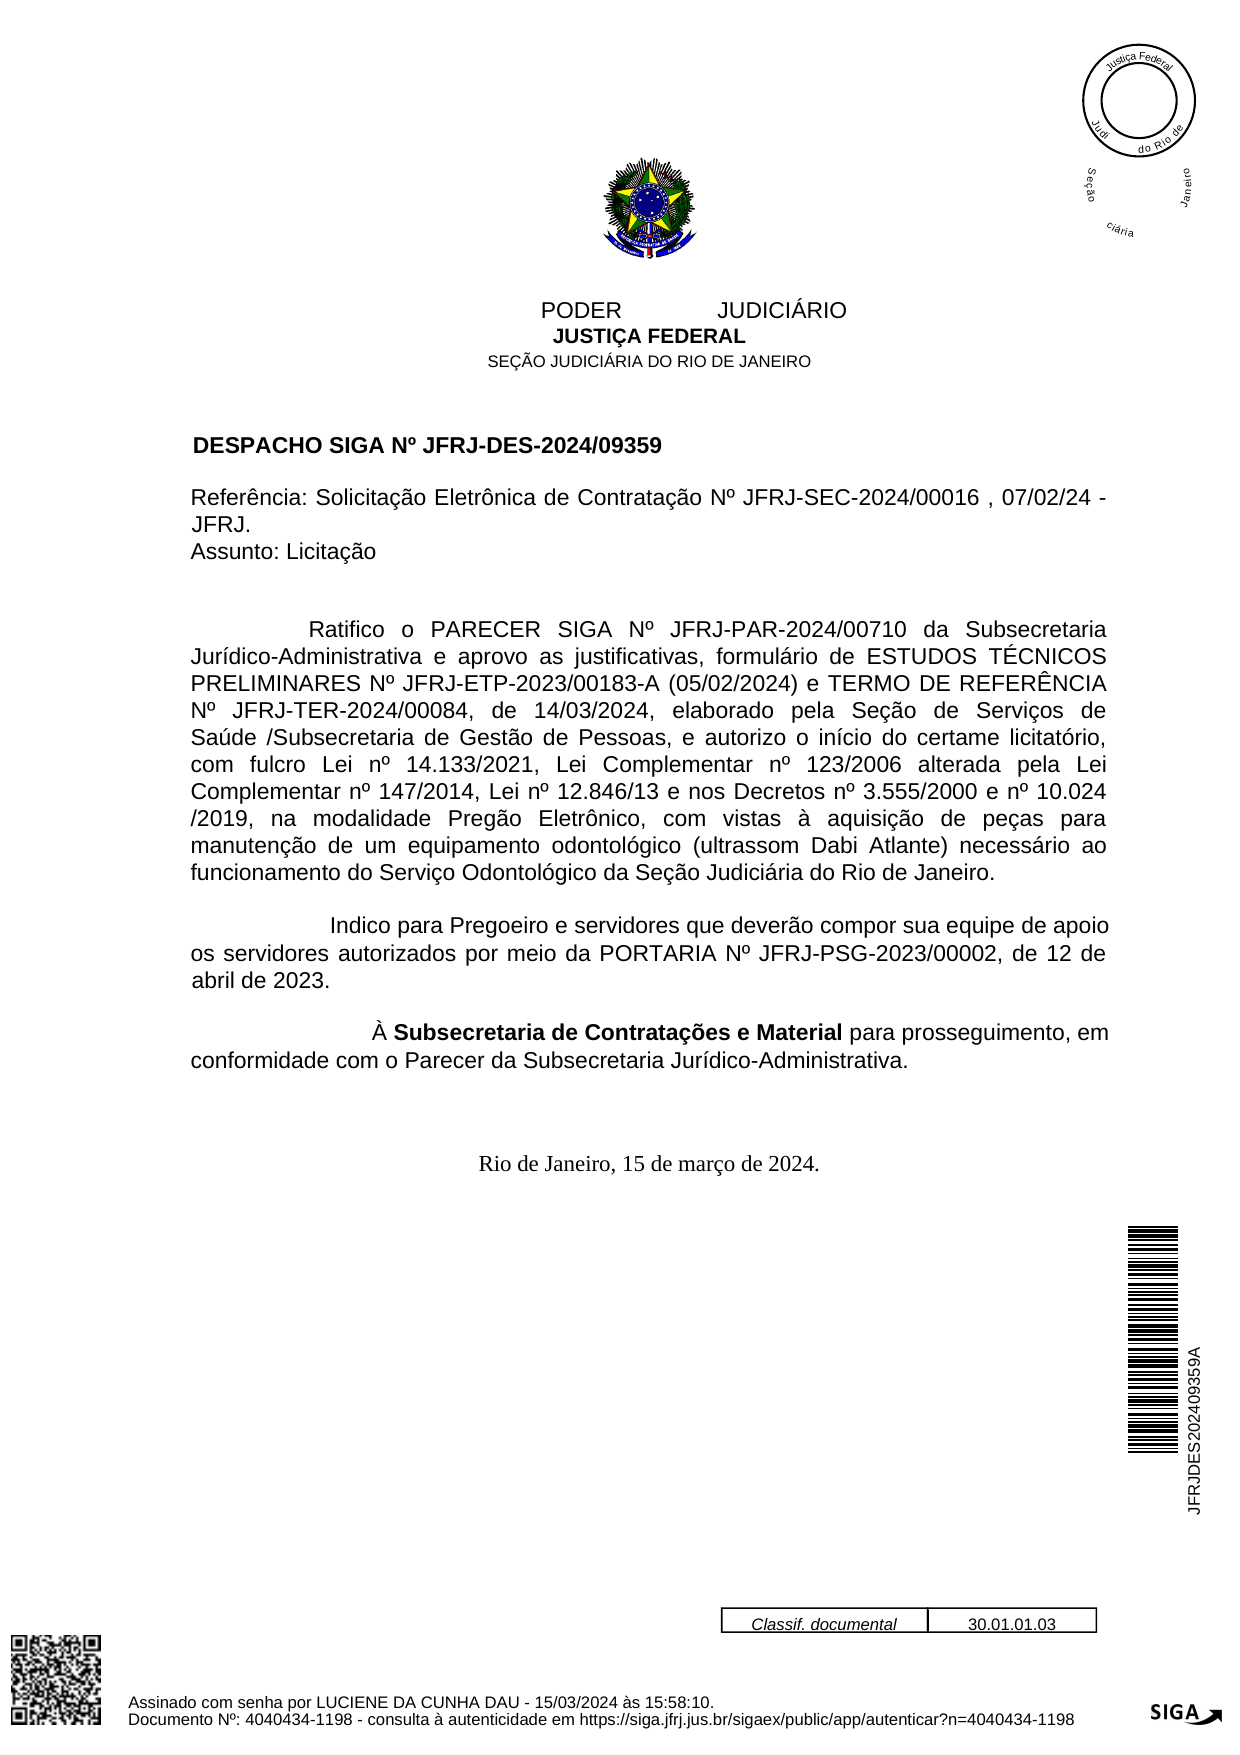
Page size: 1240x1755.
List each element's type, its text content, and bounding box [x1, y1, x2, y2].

text Ratifico o PARECER SIGA Nº JFRJ-PAR-2024/00710 da Subsecretaria Jurídico-Administrativa e aprovo as justificativas, formulário de ESTUDOS TÉCNICOS PRELIMINARES Nº JFRJ-ETP-2023/00183-A (05/02/2024) e TERMO DE REFERÊNCIA Nº JFRJ-TER-2024/00084, de 14/03/2024, elaborado pela Seção de Serviços de Saúde /Subsecretaria de Gestão de Pessoas, e autorizo o início do certame licitatório, com fulcro Lei nº 14.133/2021, Lei Complementar nº 123/2006 alterada pela Lei Complementar nº 147/2014, Lei nº 12.846/13 e nos Decretos nº 3.555/2000 e nº 10.024 /2019, na modalidade Pregão Eletrônico, com vistas à aquisição de peças para manutenção de um equipamento odontológico (ultrassom Dabi Atlante) necessário ao funcionamento do Serviço Odontológico da Seção Judiciária do Rio de Janeiro. [190, 616, 1107, 886]
text À Subsecretaria de Contratações e Material para prosseguimento, em [189, 1019, 1109, 1046]
text Indico para Pregoeiro e servidores que deverão compor sua equipe de apoio [189, 912, 1109, 938]
subtitle SEÇÃO JUDICIÁRIA DO RIO DE JANEIRO [189, 351, 1109, 371]
text conformidade com o Parecer da Subsecretaria Jurídico-Administrativa. [190, 1047, 1107, 1074]
text Rio de Janeiro, 15 de março de 2024. [189, 1149, 1109, 1176]
text Assunto: Licitação [190, 538, 1107, 564]
text PODER JUDICIÁRIO JUSTIÇA FEDERAL [541, 297, 847, 348]
text os servidores autorizados por meio da PORTARIA Nº JFRJ-PSG-2023/00002, de 12 de abril de 2023. [190, 940, 1107, 993]
text DESPACHO SIGA Nº JFRJ-DES-2024/09359 [193, 432, 1109, 458]
text Referência: Solicitação Eletrônica de Contratação Nº JFRJ-SEC-2024/00016 , 07/02/24 - JFRJ. [190, 484, 1107, 537]
